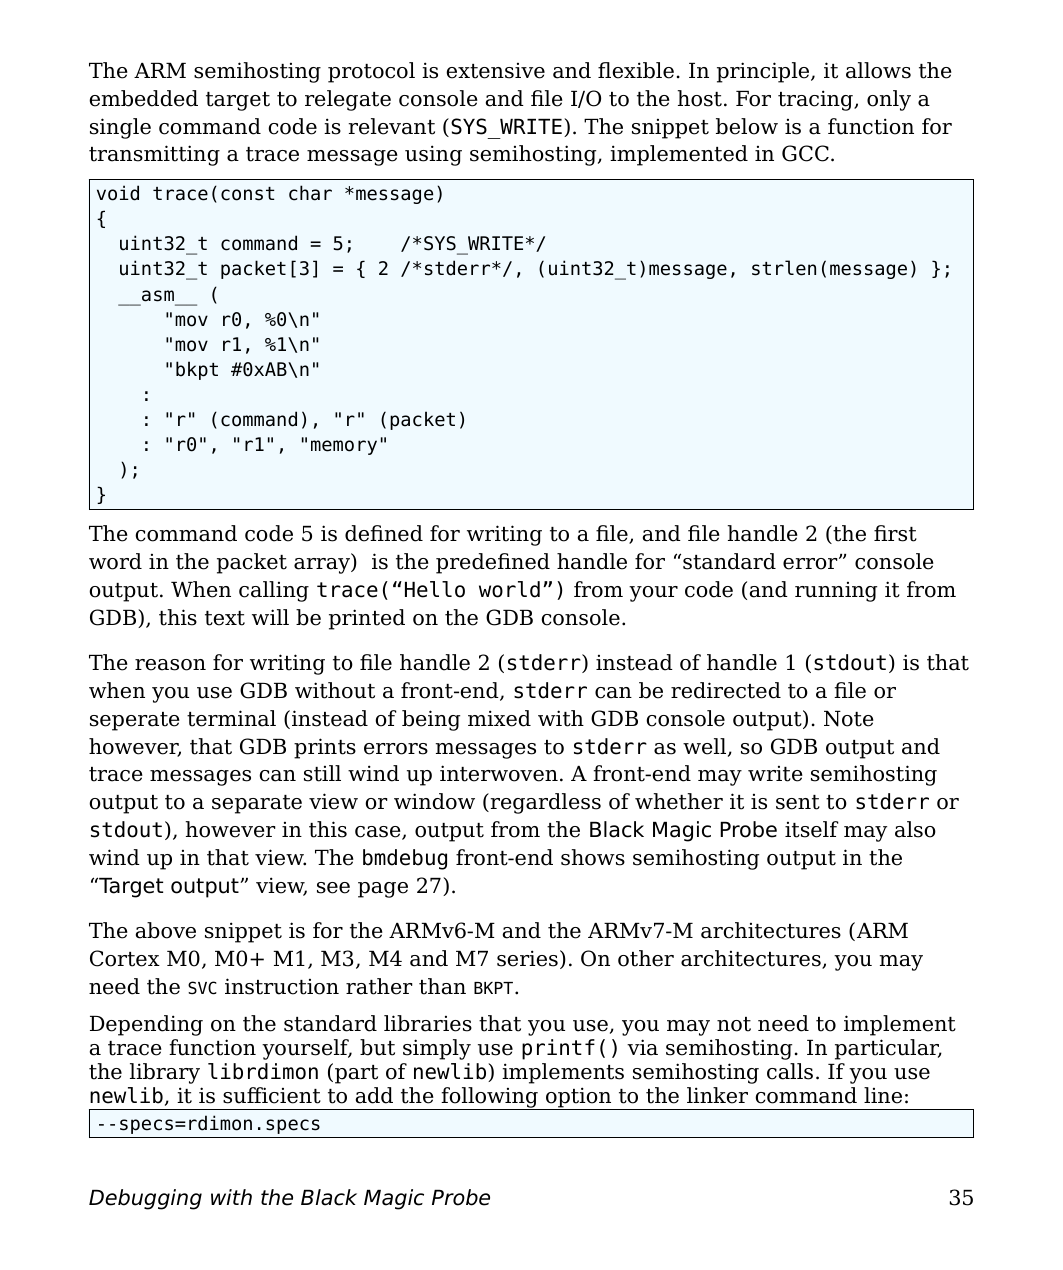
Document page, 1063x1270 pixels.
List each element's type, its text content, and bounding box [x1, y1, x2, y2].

text } [90, 480, 973, 509]
text uint32_t packet[3] = { 2 /*stderr*/, (uint32_t)message, strlen(message) }; [90, 254, 973, 279]
text Depending on the standard libraries that you use, you may not need to implement a trace function yourself, but simply use printf() via semihosting. In particular, the library librdimon (part of newlib) implements semihosting calls. If you use newlib, it is sufficient to add the following option to the linker command line: [88, 1012, 974, 1109]
text "bkpt #0xAB\n" [90, 355, 973, 380]
text void trace(const char *message) [90, 180, 973, 204]
text The command code 5 is defined for writing to a file, and file handle 2 (the first word in the packet array) is the predefined handle for “standard error” console output. When calling trace(“Hello world”) from your code (and running it from GDB), this text will be printed on the GDB console. [88, 522, 974, 630]
text The ARM semihosting protocol is extensive and flexible. In principle, it allows the embedded target to relegate console and file I/O to the host. For tracing, only a single command code is relevant (SYS_WRITE). The snippet below is a function for transmitting a trace message using semihosting, implemented in GCC. [88, 59, 974, 167]
text : [90, 380, 973, 405]
text The reason for writing to file handle 2 (stderr) instead of handle 1 (stdout) is that when you use GDB without a front-end, stderr can be redirected to a file or seperate terminal (instead of being mixed with GDB console output). Note however, that GDB prints errors messages to stderr as well, so GDB output and trace messages can still wind up interwoven. A front-end may write semihosting output to a separate view or window (regardless of whether it is sent to stderr or stdout), however in this case, output from the Black Magic Probe itself may also wind up in that view. The bmdebug front-end shows semihosting output in the “Target output” view, see page 27). [88, 651, 974, 898]
text : "r" (command), "r" (packet) [90, 405, 973, 430]
text The above snippet is for the ARMv6-M and the ARMv7-M architectures (ARM Cortex M0, M0+ M1, M3, M4 and M7 series). On other architectures, you may need the svc instruction rather than bkpt. [88, 919, 974, 999]
text ); [90, 455, 973, 480]
text --specs=rdimon.specs [90, 1110, 973, 1137]
text "mov r1, %1\n" [90, 330, 973, 355]
text "mov r0, %0\n" [90, 305, 973, 330]
text : "r0", "r1", "memory" [90, 430, 973, 455]
text { [90, 204, 973, 229]
text uint32_t command = 5; /*SYS_WRITE*/ [90, 229, 973, 254]
text __asm__ ( [90, 279, 973, 305]
